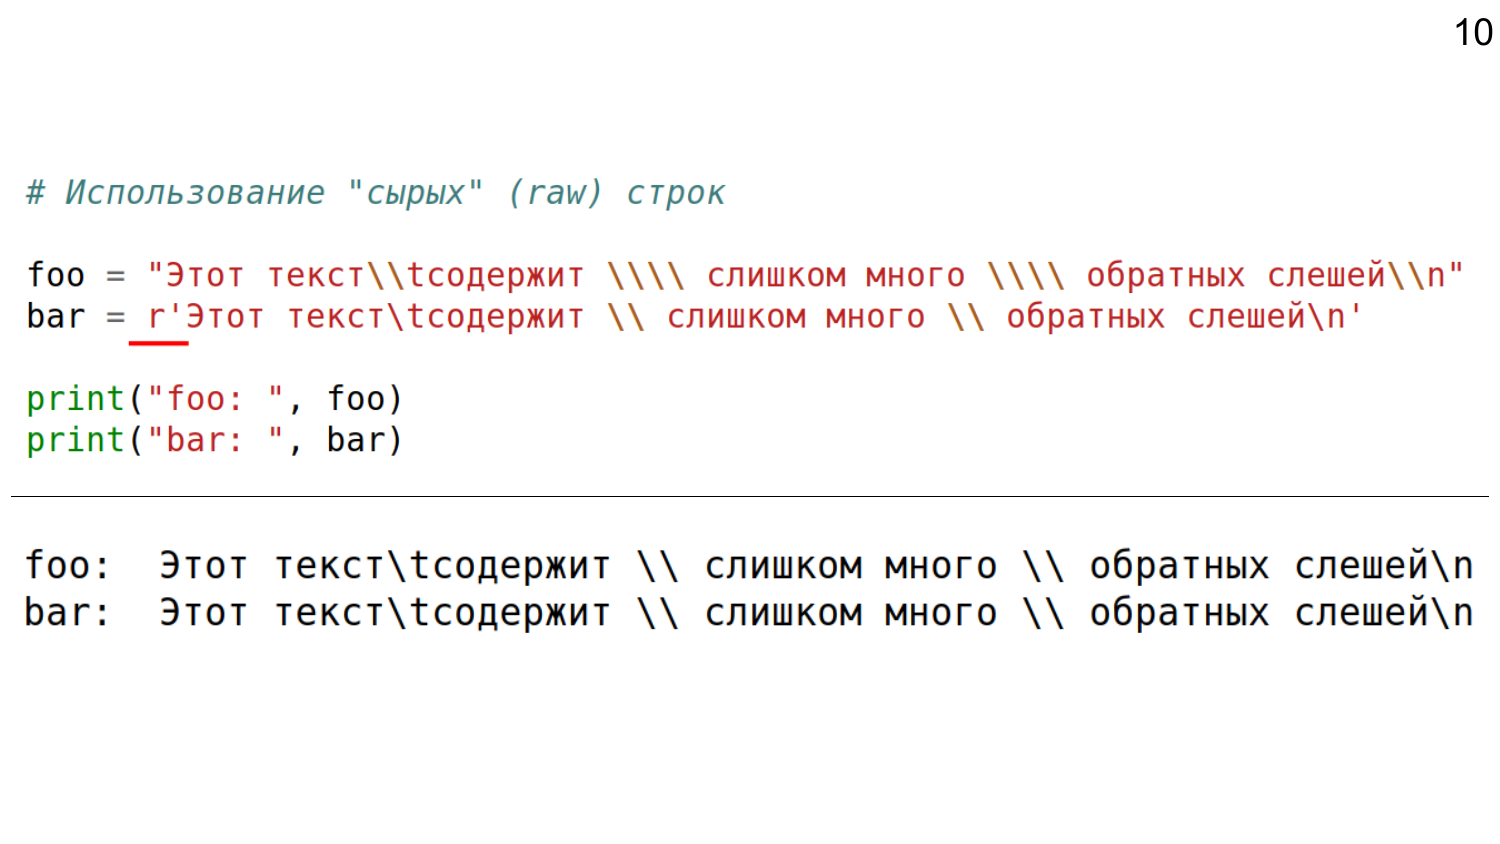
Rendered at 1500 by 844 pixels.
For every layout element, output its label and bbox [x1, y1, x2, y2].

picture [10, 165, 1484, 468]
picture [14, 539, 1486, 647]
